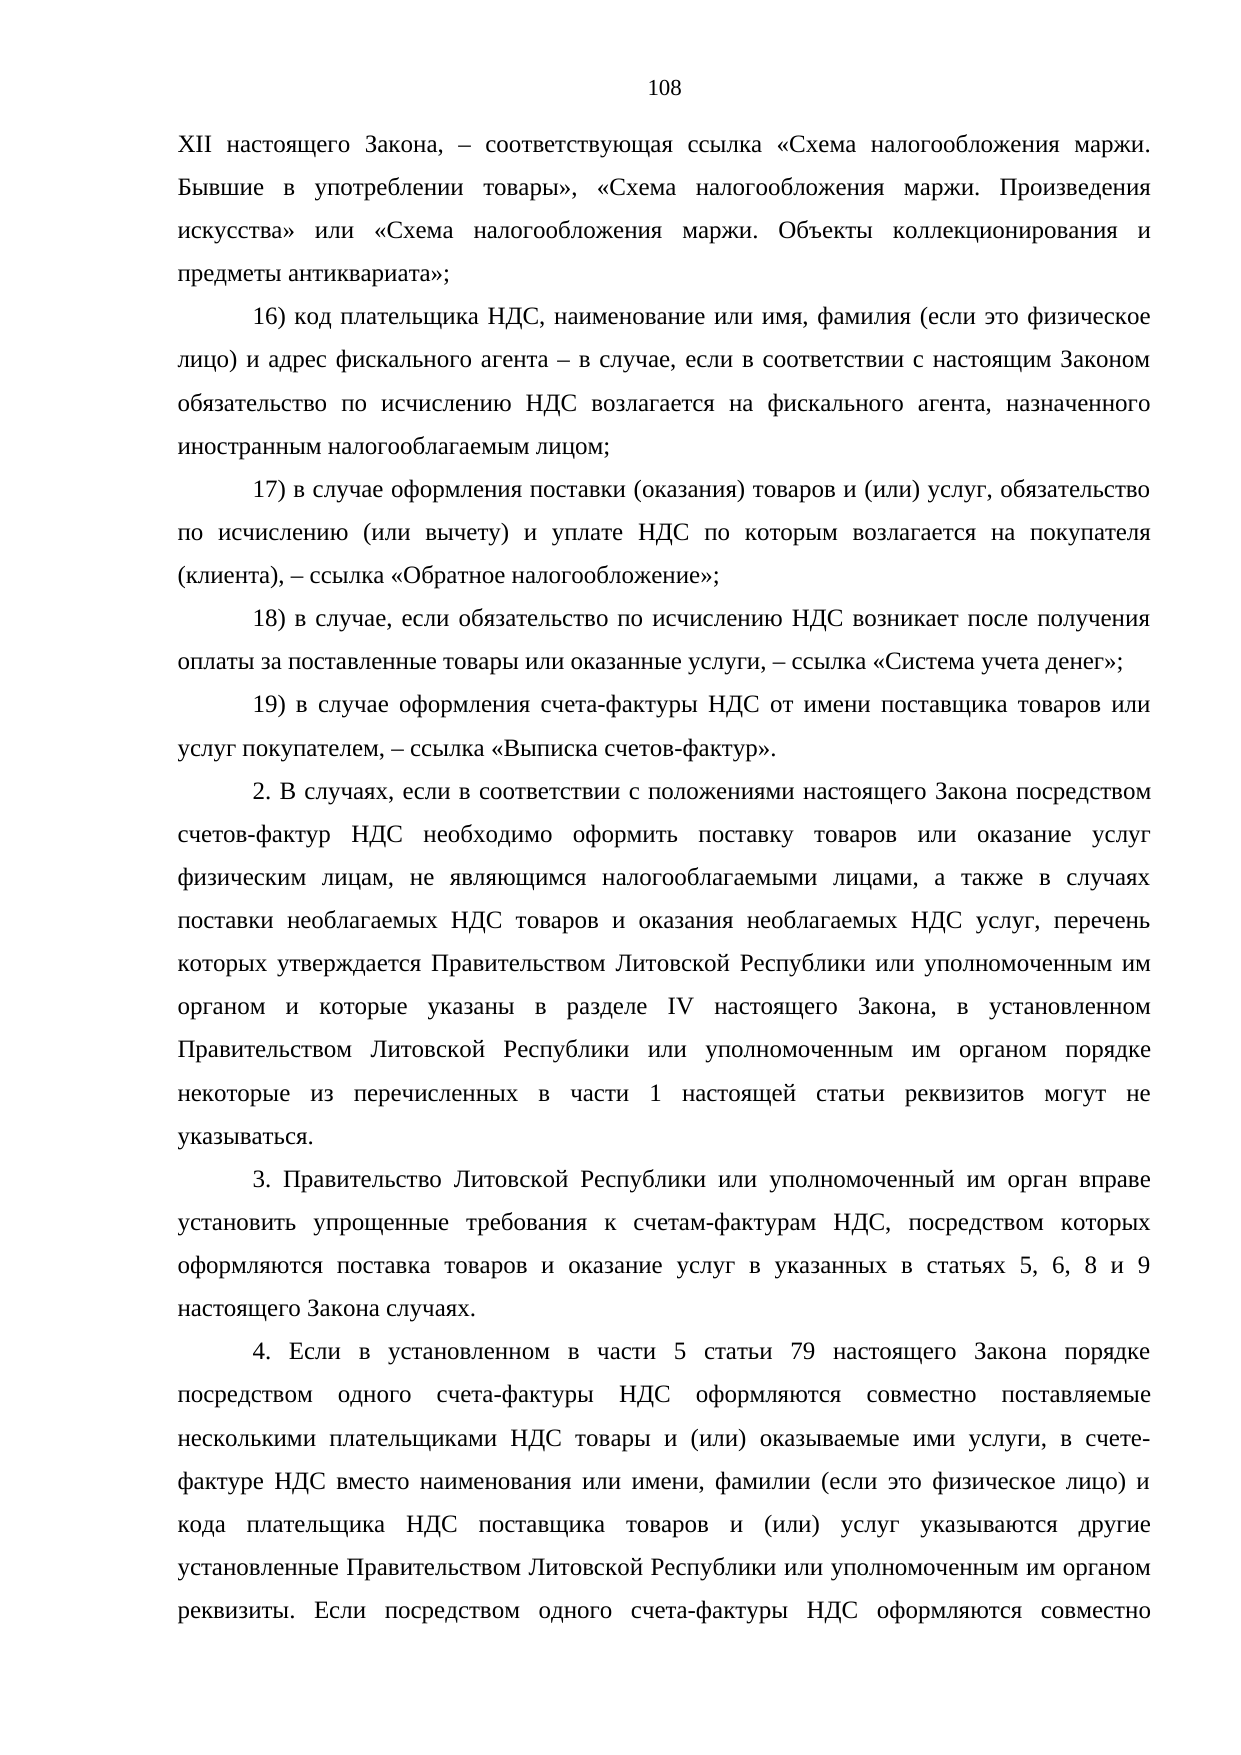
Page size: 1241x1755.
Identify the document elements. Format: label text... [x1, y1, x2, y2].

text 4. Если в установленном в части 5 статьи 79 настоящего Закона порядке посредством одного счета-фактуры НДС оформляются совместно поставляемые несколькими плательщиками НДС товары и (или) оказываемые ими услуги, в счете-фактуре НДС вместо наименования или имени, фамилии (если это физическое лицо) и кода плательщика НДС поставщика товаров и (или) услуг указываются другие установленные Правительством Литовской Республики или уполномоченным им органом реквизиты. Если посредством одного счета-фактуры НДС оформляются совместно [177, 1336, 1152, 1624]
text 18) в случае, если обязательство по исчислению НДС возникает после получения оплаты за поставленные товары или оказанные услуги, – ссылка «Система учета денег»; [177, 603, 1152, 675]
text 2. В случаях, если в соответствии с положениями настоящего Закона посредством счетов-фактур НДС необходимо оформить поставку товаров или оказание услуг физическим лицам, не являющимся налогооблагаемыми лицами, а также в случаях поставки необлагаемых НДС товаров и оказания необлагаемых НДС услуг, перечень которых утверждается Правительством Литовской Республики или уполномоченным им органом и которые указаны в разделе IV настоящего Закона, в установленном Правительством Литовской Республики или уполномоченным им органом порядке некоторые из перечисленных в части 1 настоящей статьи реквизитов могут не указываться. [177, 776, 1152, 1149]
text 19) в случае оформления счета-фактуры НДС от имени поставщика товаров или услуг покупателем, – ссылка «Выписка счетов-фактур». [177, 689, 1152, 761]
text 3. Правительство Литовской Республики или уполномоченный им орган вправе установить упрощенные требования к счетам-фактурам НДС, посредством которых оформляются поставка товаров и оказание услуг в указанных в статьях 5, 6, 8 и 9 настоящего Закона случаях. [177, 1164, 1152, 1322]
text 17) в случае оформления поставки (оказания) товаров и (или) услуг, обязательство по исчислению (или вычету) и уплате НДС по которым возлагается на покупателя (клиента), – ссылка «Обратное налогообложение»; [177, 474, 1152, 589]
text 16) код плательщика НДС, наименование или имя, фамилия (если это физическое лицо) и адрес фискального агента – в случае, если в соответствии с настоящим Законом обязательство по исчислению НДС возлагается на фискального агента, назначенного иностранным налогооблагаемым лицом; [177, 301, 1152, 459]
text XII настоящего Закона, – соответствующая ссылка «Схема налогообложения маржи. Бывшие в употреблении товары», «Схема налогообложения маржи. Произведения искусства» или «Схема налогообложения маржи. Объекты коллекционирования и предметы антиквариата»; [177, 129, 1152, 287]
